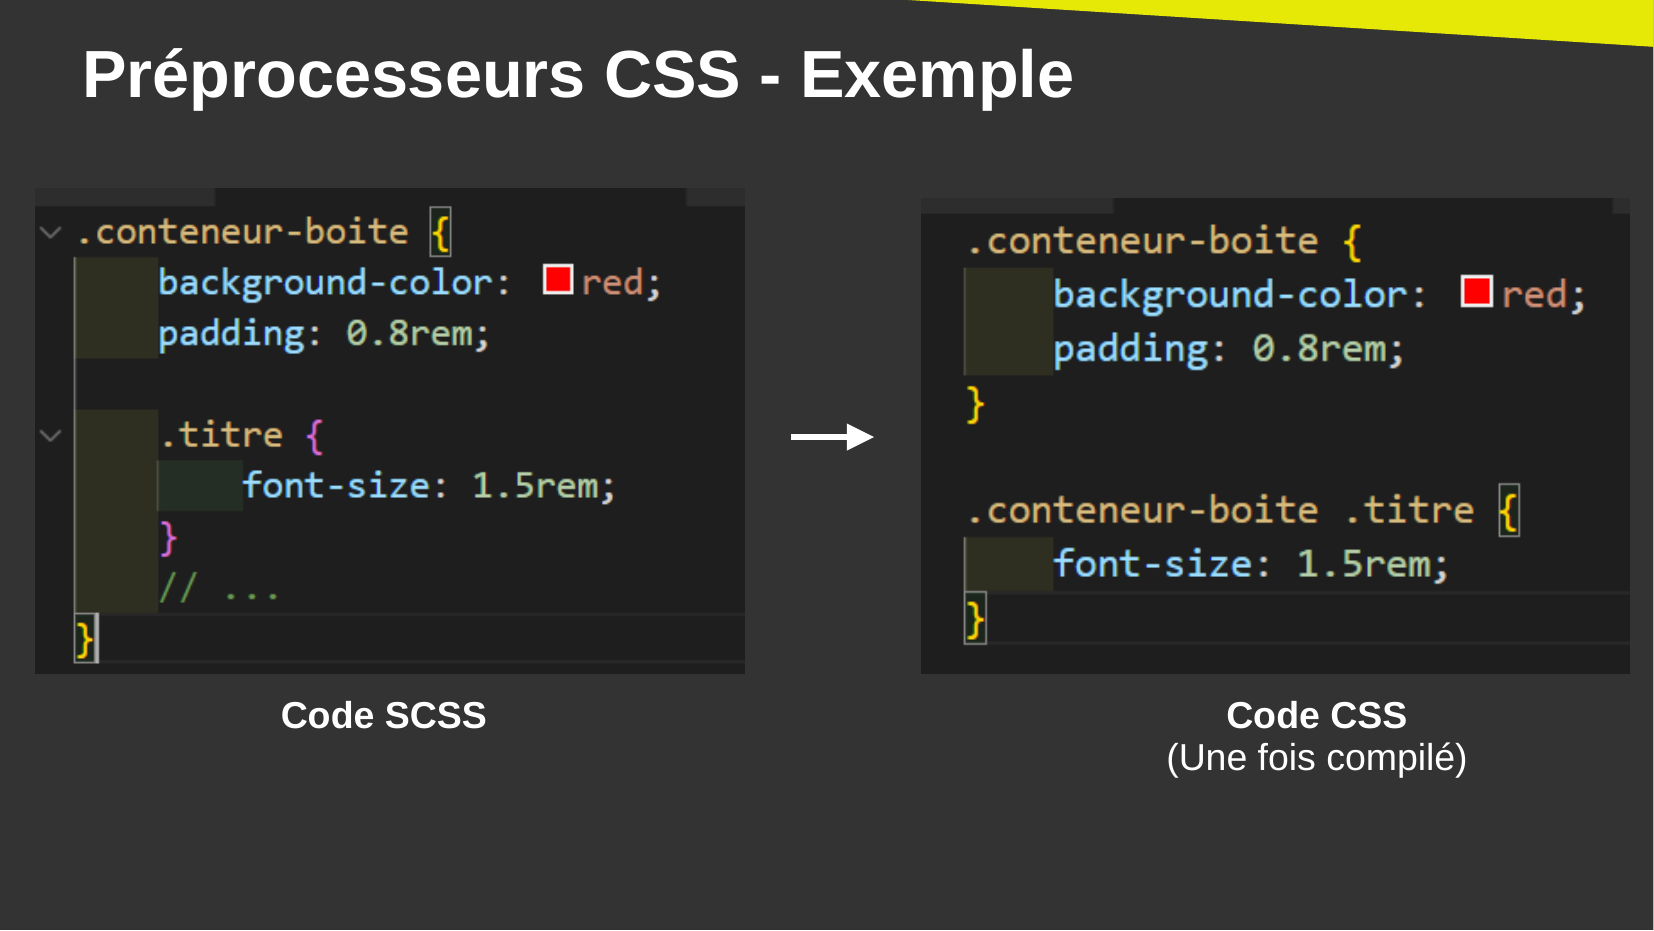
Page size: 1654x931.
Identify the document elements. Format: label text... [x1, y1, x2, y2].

picture [35, 188, 745, 674]
picture [921, 198, 1630, 674]
text_box Code CSS (Une fois compilé) [1110, 687, 1524, 787]
text_box [908, 0, 1654, 47]
text_box Code SCSS [177, 687, 591, 745]
title Préprocesseurs CSS - Exemple [82, 37, 1571, 114]
